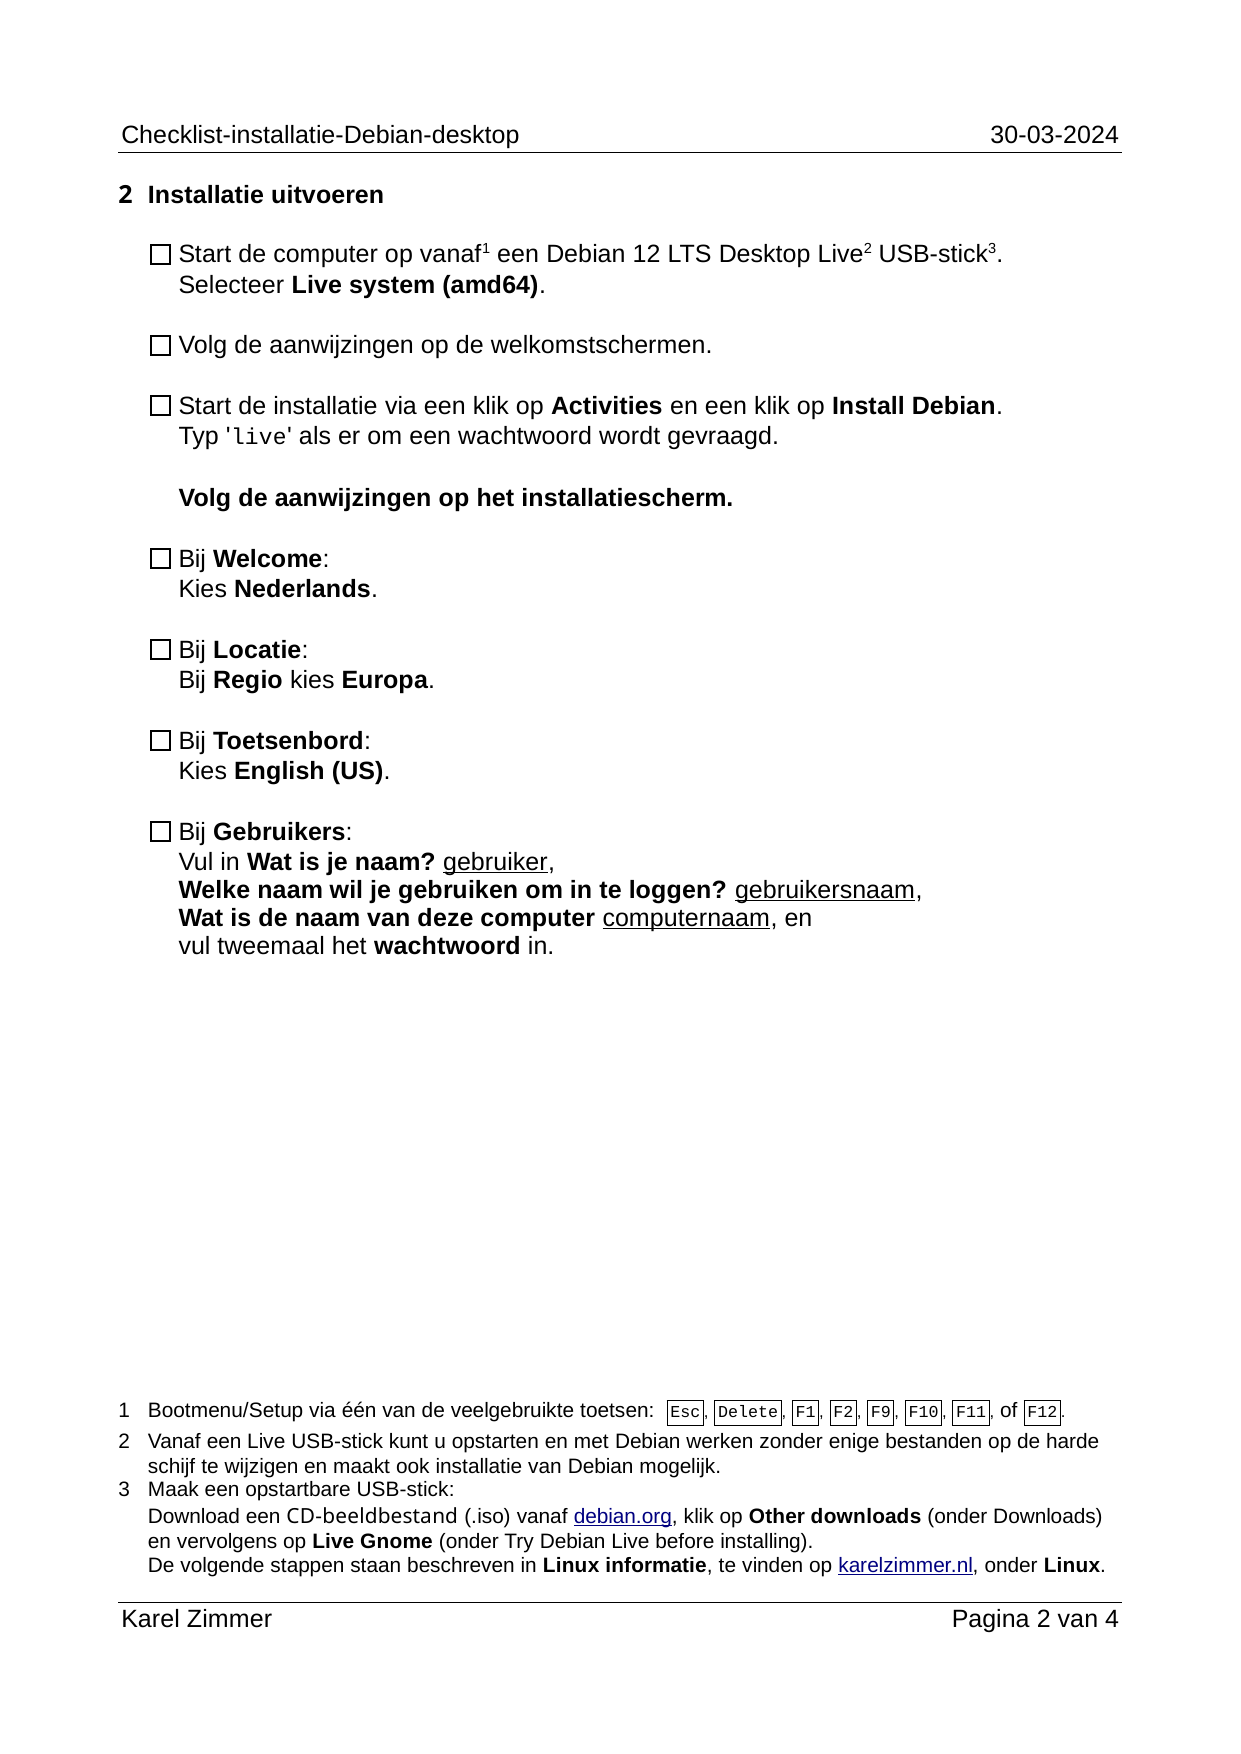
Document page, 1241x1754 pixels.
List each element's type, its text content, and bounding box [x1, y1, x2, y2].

table_cell Vul in Wat is je naam? gebruiker, Welke naam wil je gebruiken om in te loggen? gebruikersnaam, Wat is de naam van deze computer computernaam, en vul tweemaal het wachtwoord in. [177, 847, 1122, 961]
table_cell Bij Toetsenbord: [177, 726, 1122, 756]
table_cell Volg de aanwijzingen op het installatiescherm. [177, 483, 1122, 513]
table_cell [118, 847, 142, 961]
table_cell [177, 514, 1122, 544]
table_cell [142, 574, 177, 604]
table_cell [142, 360, 177, 391]
table_cell [142, 453, 177, 483]
table_cell [142, 695, 177, 726]
table_cell [118, 391, 142, 421]
table_cell [142, 847, 177, 961]
table_cell [142, 514, 177, 544]
table_cell [142, 604, 177, 635]
table_cell [142, 726, 177, 756]
table_cell [118, 635, 142, 665]
table_cell [177, 360, 1122, 391]
table_cell [118, 786, 142, 817]
table_cell Bij Gebruikers: [177, 817, 1122, 847]
table_cell [118, 330, 142, 360]
table_cell [118, 665, 142, 695]
table_header Start de computer op vanaf een Debian 12 LTS Desktop Live USB-stick. [177, 239, 1122, 269]
table_cell [118, 269, 142, 300]
table_cell Volg de aanwijzingen op de welkomstschermen. [177, 330, 1122, 360]
table_cell Kies Nederlands. [177, 574, 1122, 604]
table_cell Bij Regio kies Europa. [177, 665, 1122, 695]
table_header [118, 239, 142, 269]
table_cell Bij Welcome: [177, 544, 1122, 574]
table_cell [142, 300, 177, 330]
table_cell [142, 483, 177, 513]
table_cell [177, 786, 1122, 817]
table_cell Bij Locatie: [177, 635, 1122, 665]
table_cell [142, 544, 177, 574]
table_cell [118, 695, 142, 726]
table_cell [118, 421, 142, 453]
table_cell [118, 514, 142, 544]
table_cell [118, 817, 142, 847]
table_cell [118, 604, 142, 635]
table_cell [118, 483, 142, 513]
table_cell [118, 574, 142, 604]
table_cell Selecteer Live system (amd64). [177, 269, 1122, 300]
table_cell [177, 300, 1122, 330]
table_cell [142, 421, 177, 453]
table_cell [142, 391, 177, 421]
table_cell Start de installatie via een klik op Activities en een klik op Install Debian. [177, 391, 1122, 421]
table_cell [177, 695, 1122, 726]
table_cell [142, 786, 177, 817]
table_cell [118, 300, 142, 330]
table_cell [177, 604, 1122, 635]
table_cell [142, 665, 177, 695]
table_cell [118, 726, 142, 756]
table_header [142, 239, 177, 269]
table_cell Typ 'live' als er om een wachtwoord wordt gevraagd. [177, 421, 1122, 453]
table_cell [142, 817, 177, 847]
table_cell Kies English (US). [177, 756, 1122, 786]
table_cell [177, 453, 1122, 483]
table_cell [142, 330, 177, 360]
table_cell [118, 453, 142, 483]
table_cell [118, 756, 142, 786]
table_cell [142, 756, 177, 786]
list Installatie uitvoeren [118, 177, 1122, 211]
table_cell [142, 635, 177, 665]
table_cell [142, 269, 177, 300]
table_cell [118, 360, 142, 391]
table_cell [118, 544, 142, 574]
